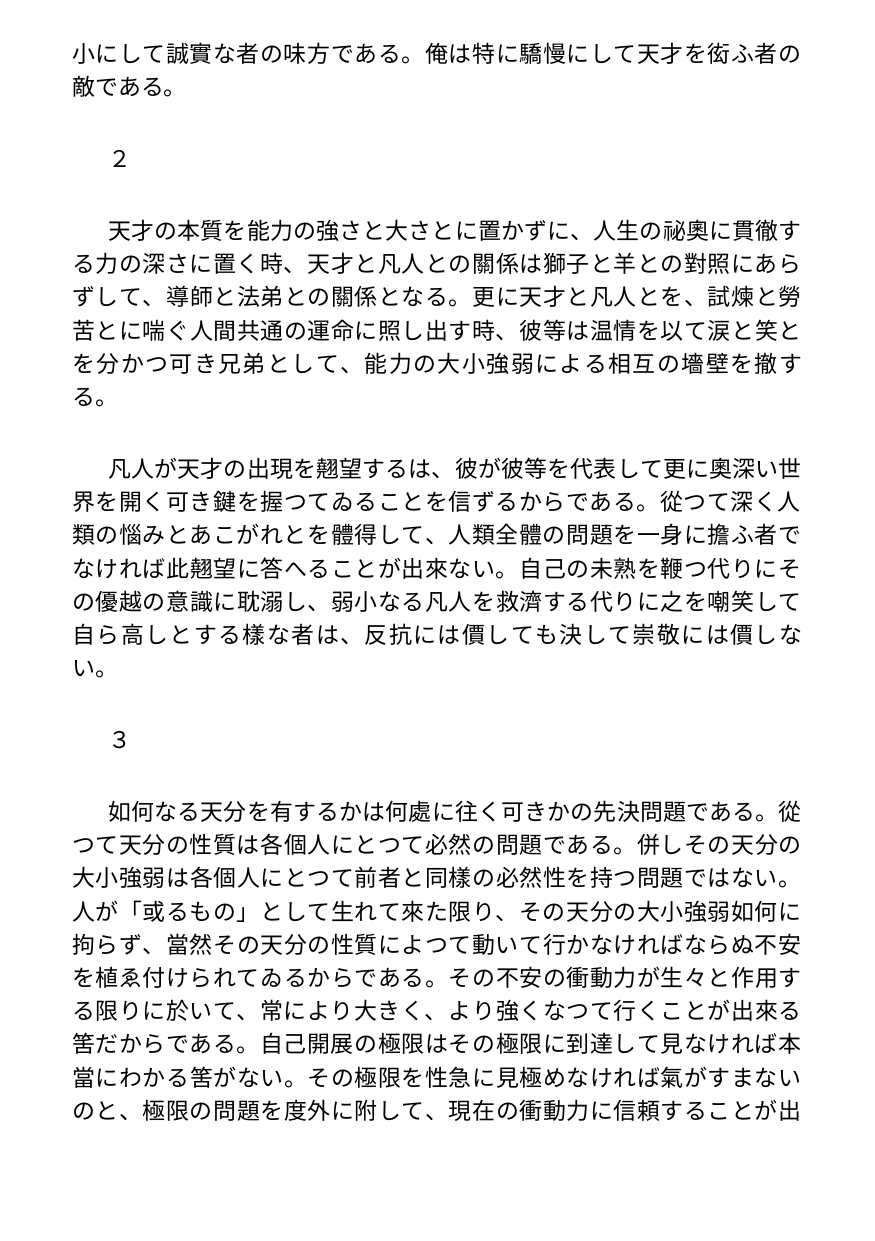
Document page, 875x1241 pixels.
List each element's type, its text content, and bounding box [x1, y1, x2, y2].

text ２ [72, 141, 802, 174]
text ３ [72, 722, 802, 755]
text 天才の本質を能力の強さと大さとに置かずに、人生の祕奧に貫徹する力の深さに置く時、天才と凡人との關係は獅子と羊との對照にあらずして、導師と法弟との關係となる。更に天才と凡人とを、試煉と勞苦とに喘ぐ人間共通の運命に照し出す時、彼等は温情を以て涙と笑とを分かつ可き兄弟として、能力の大小強弱による相互の墻壁を撤する。 [72, 213, 802, 412]
text 如何なる天分を有するかは何處に往く可きかの先決問題である。從つて天分の性質は各個人にとつて必然の問題である。併しその天分の大小強弱は各個人にとつて前者と同樣の必然性を持つ問題ではない。人が「或るもの」として生れて來た限り、その天分の大小強弱如何に拘らず、當然その天分の性質によつて動いて行かなければならぬ不安を植ゑ付けられてゐるからである。その不安の衝動力が生々と作用する限りに於いて、常により大きく、より強くなつて行くことが出來る筈だからである。自己開展の極限はその極限に到達して見なければ本當にわかる筈がない。その極限を性急に見極めなければ氣がすまないのと、極限の問題を度外に附して、現在の衝動力に信頼することが出 [72, 794, 802, 1126]
text 凡人が天才の出現を翹望するは、彼が彼等を代表して更に奧深い世界を開く可き鍵を握つてゐることを信ずるからである。從つて深く人類の惱みとあこがれとを體得して、人類全體の問題を一身に擔ふ者でなければ此翹望に答へることが出來ない。自己の未熟を鞭つ代りにその優越の意識に耽溺し、弱小なる凡人を救濟する代りに之を嘲笑して自ら高しとする樣な者は、反抗には價しても決して崇敬には價しない。 [72, 451, 802, 683]
text 小にして誠實な者の味方である。俺は特に驕慢にして天才を衒ふ者の敵である。 [72, 36, 802, 102]
